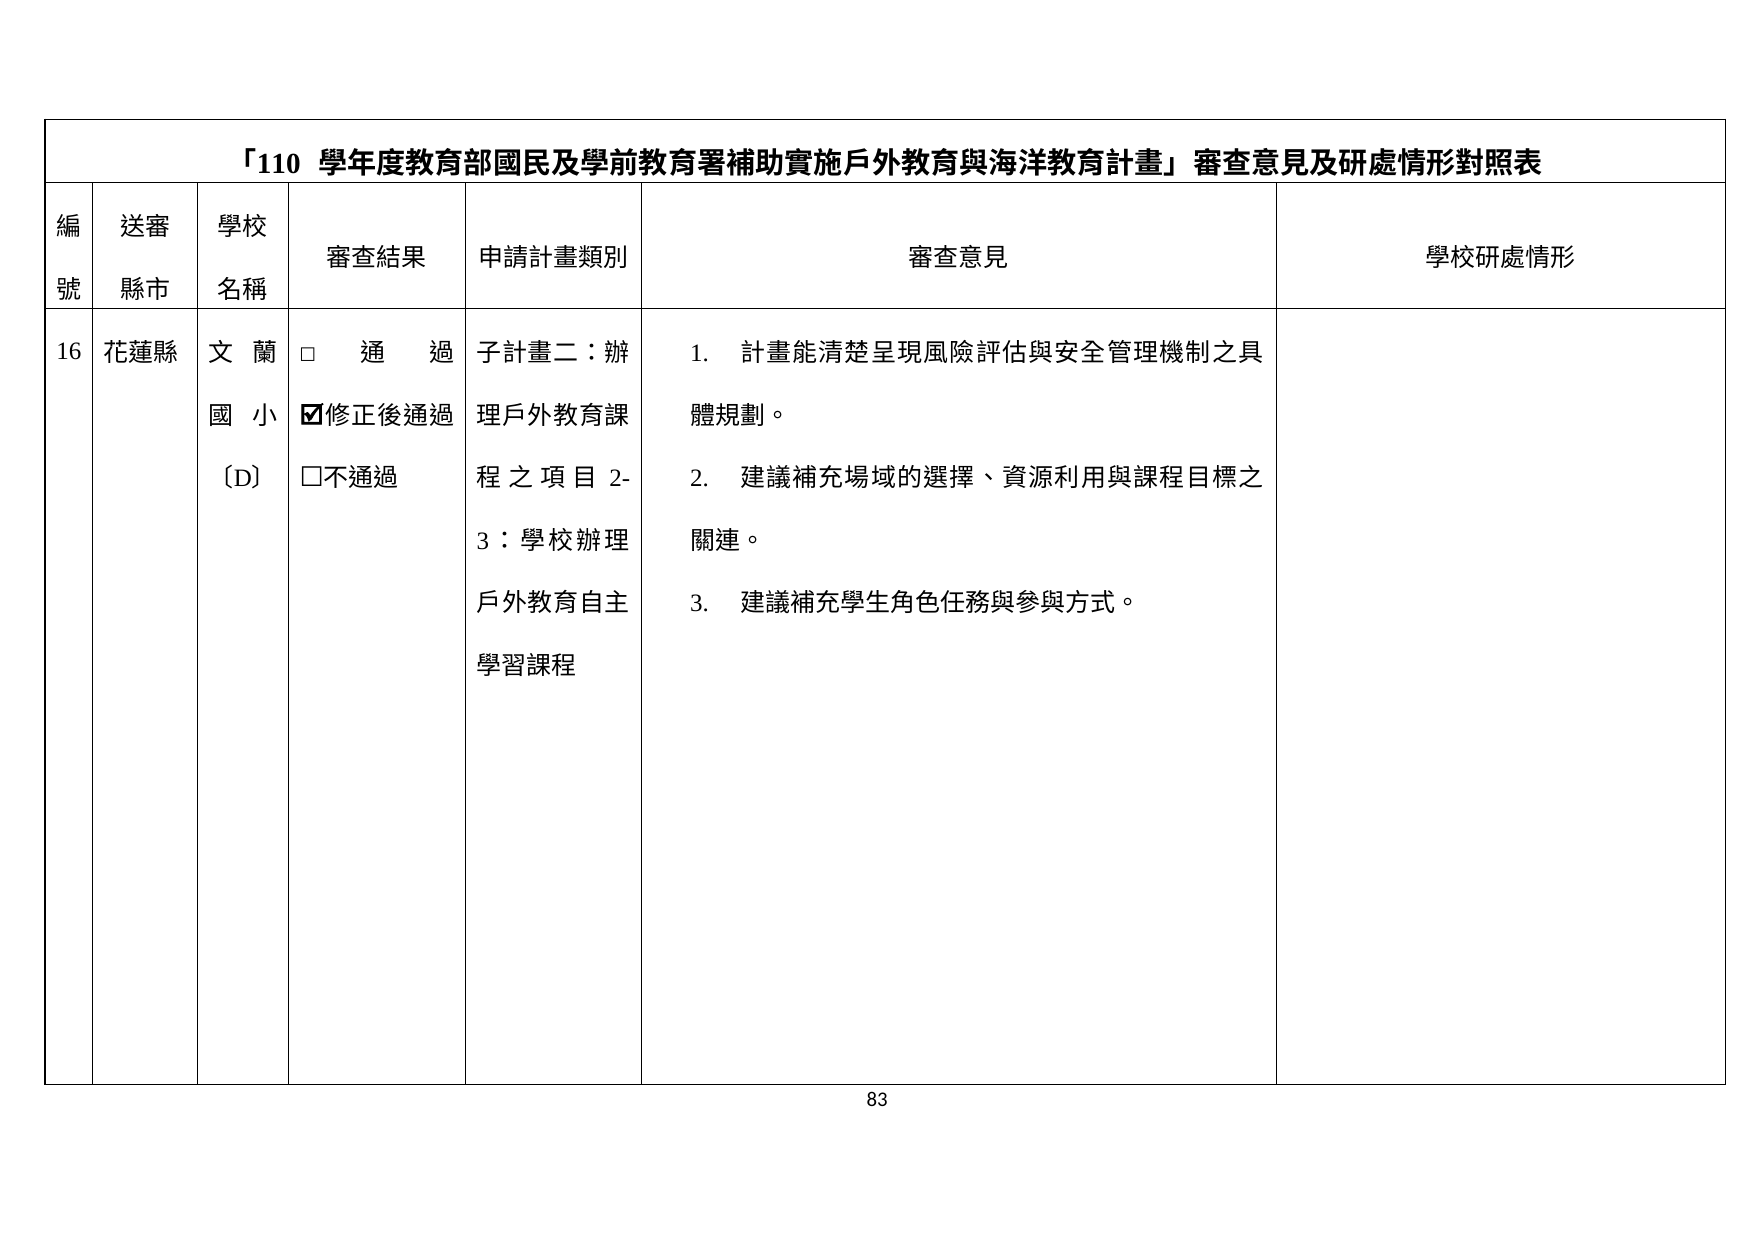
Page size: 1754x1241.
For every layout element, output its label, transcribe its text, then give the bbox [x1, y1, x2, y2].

table_cell 16 [46, 309, 92, 1084]
table_cell 學校名稱 [198, 183, 288, 308]
table_cell 學校研處情形 [1277, 183, 1725, 308]
table_cell 審查意見 [642, 183, 1276, 308]
table_cell 送審 縣市 [93, 183, 197, 308]
table_cell 申請計畫類別 [466, 183, 641, 308]
table_cell 子計畫二：辦理戶外教育課程之項目2-3：學校辦理戶外教育自主學習課程 [466, 309, 641, 1084]
table_cell 審查結果 [289, 183, 465, 308]
table_cell ☐通過 修正後通過 ☐不通過 [289, 309, 465, 1084]
table_cell 編 號 [46, 183, 92, 308]
table_header 「110 學年度教育部國民及學前教育署補助實施戶外教育與海洋教育計畫」審查意見及研處情形對照表 [46, 120, 1725, 182]
table_cell [1277, 309, 1725, 1084]
table_cell 文蘭國小〔D〕 [198, 309, 288, 1084]
table_cell 花蓮縣 [93, 309, 197, 1084]
table_cell 計畫能清楚呈現風險評估與安全管理機制之具體規劃。 建議補充場域的選擇、資源利用與課程目標之關連。 建議補充學生角色任務與參與方式。 [642, 309, 1276, 1084]
